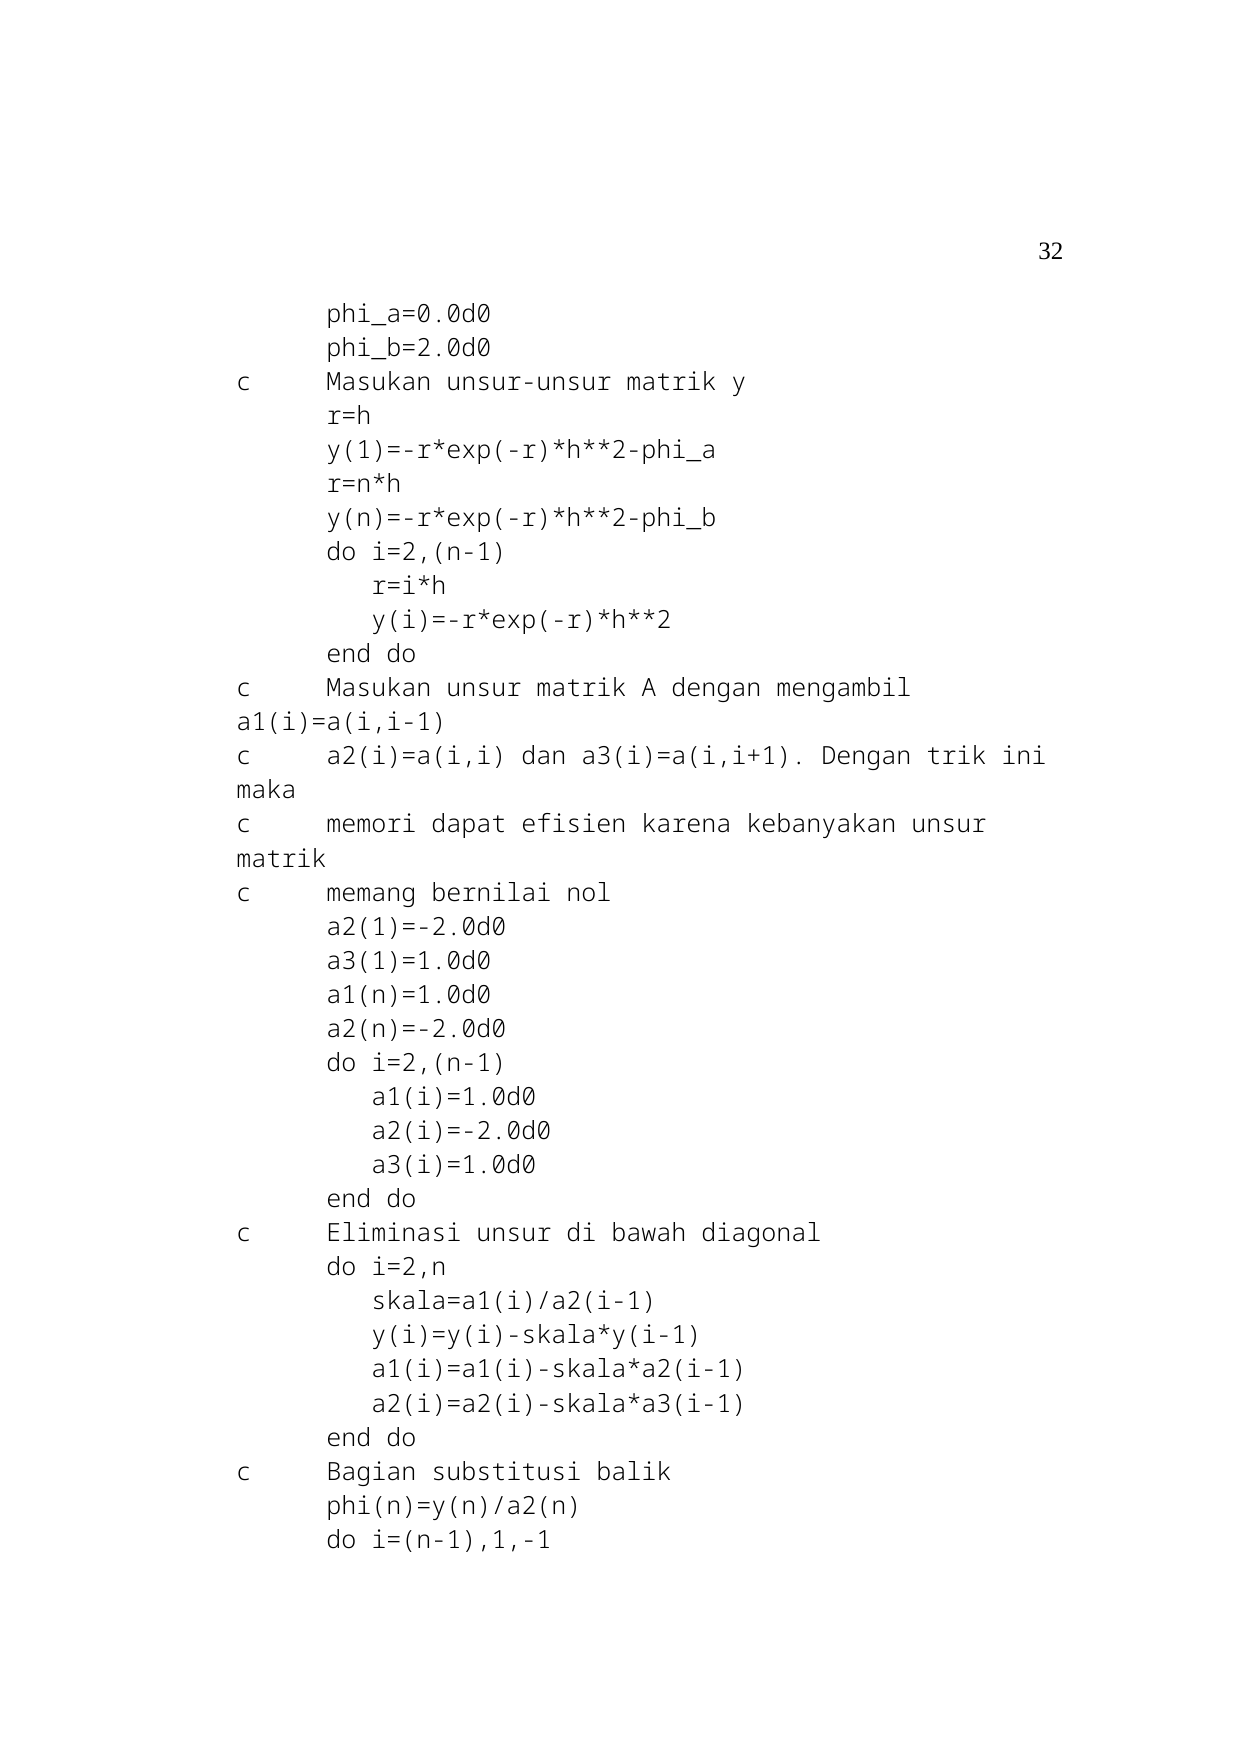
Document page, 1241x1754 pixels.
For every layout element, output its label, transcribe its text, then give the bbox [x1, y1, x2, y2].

text do i=2,n [236, 1249, 1063, 1283]
text a1(i)=a1(i)-skala*a2(i-1) [236, 1351, 1063, 1385]
text c Masukan unsur matrik A dengan mengambil a1(i)=a(i,i-1) [236, 670, 1063, 738]
text a2(i)=-2.0d0 [236, 1113, 1063, 1147]
text y(i)=y(i)-skala*y(i-1) [236, 1317, 1063, 1351]
text end do [236, 1419, 1063, 1453]
text c memang bernilai nol [236, 874, 1063, 908]
text a2(i)=a2(i)-skala*a3(i-1) [236, 1385, 1063, 1419]
text do i=2,(n-1) [236, 534, 1063, 568]
text a1(n)=1.0d0 [236, 976, 1063, 1011]
text y(i)=-r*exp(-r)*h**2 [236, 602, 1063, 636]
text a3(1)=1.0d0 [236, 942, 1063, 976]
text phi_a=0.0d0 [236, 295, 1063, 329]
text y(1)=-r*exp(-r)*h**2-phi_a [236, 431, 1063, 466]
text skala=a1(i)/a2(i-1) [236, 1283, 1063, 1317]
text end do [236, 636, 1063, 670]
text do i=2,(n-1) [236, 1044, 1063, 1079]
text phi(n)=y(n)/a2(n) [236, 1487, 1063, 1521]
text a2(n)=-2.0d0 [236, 1011, 1063, 1044]
text r=h [236, 397, 1063, 431]
text a1(i)=1.0d0 [236, 1079, 1063, 1113]
text c memori dapat efisien karena kebanyakan unsur matrik [236, 806, 1063, 874]
text y(n)=-r*exp(-r)*h**2-phi_b [236, 499, 1063, 534]
text c Bagian substitusi balik [236, 1453, 1063, 1487]
text a3(i)=1.0d0 [236, 1147, 1063, 1181]
text r=n*h [236, 466, 1063, 499]
text c a2(i)=a(i,i) dan a3(i)=a(i,i+1). Dengan trik ini maka [236, 738, 1063, 806]
text c Masukan unsur-unsur matrik y [236, 363, 1063, 397]
text phi_b=2.0d0 [236, 329, 1063, 363]
text end do [236, 1181, 1063, 1215]
text do i=(n-1),1,-1 [236, 1521, 1063, 1556]
text c Eliminasi unsur di bawah diagonal [236, 1215, 1063, 1249]
text r=i*h [236, 568, 1063, 602]
text a2(1)=-2.0d0 [236, 908, 1063, 942]
